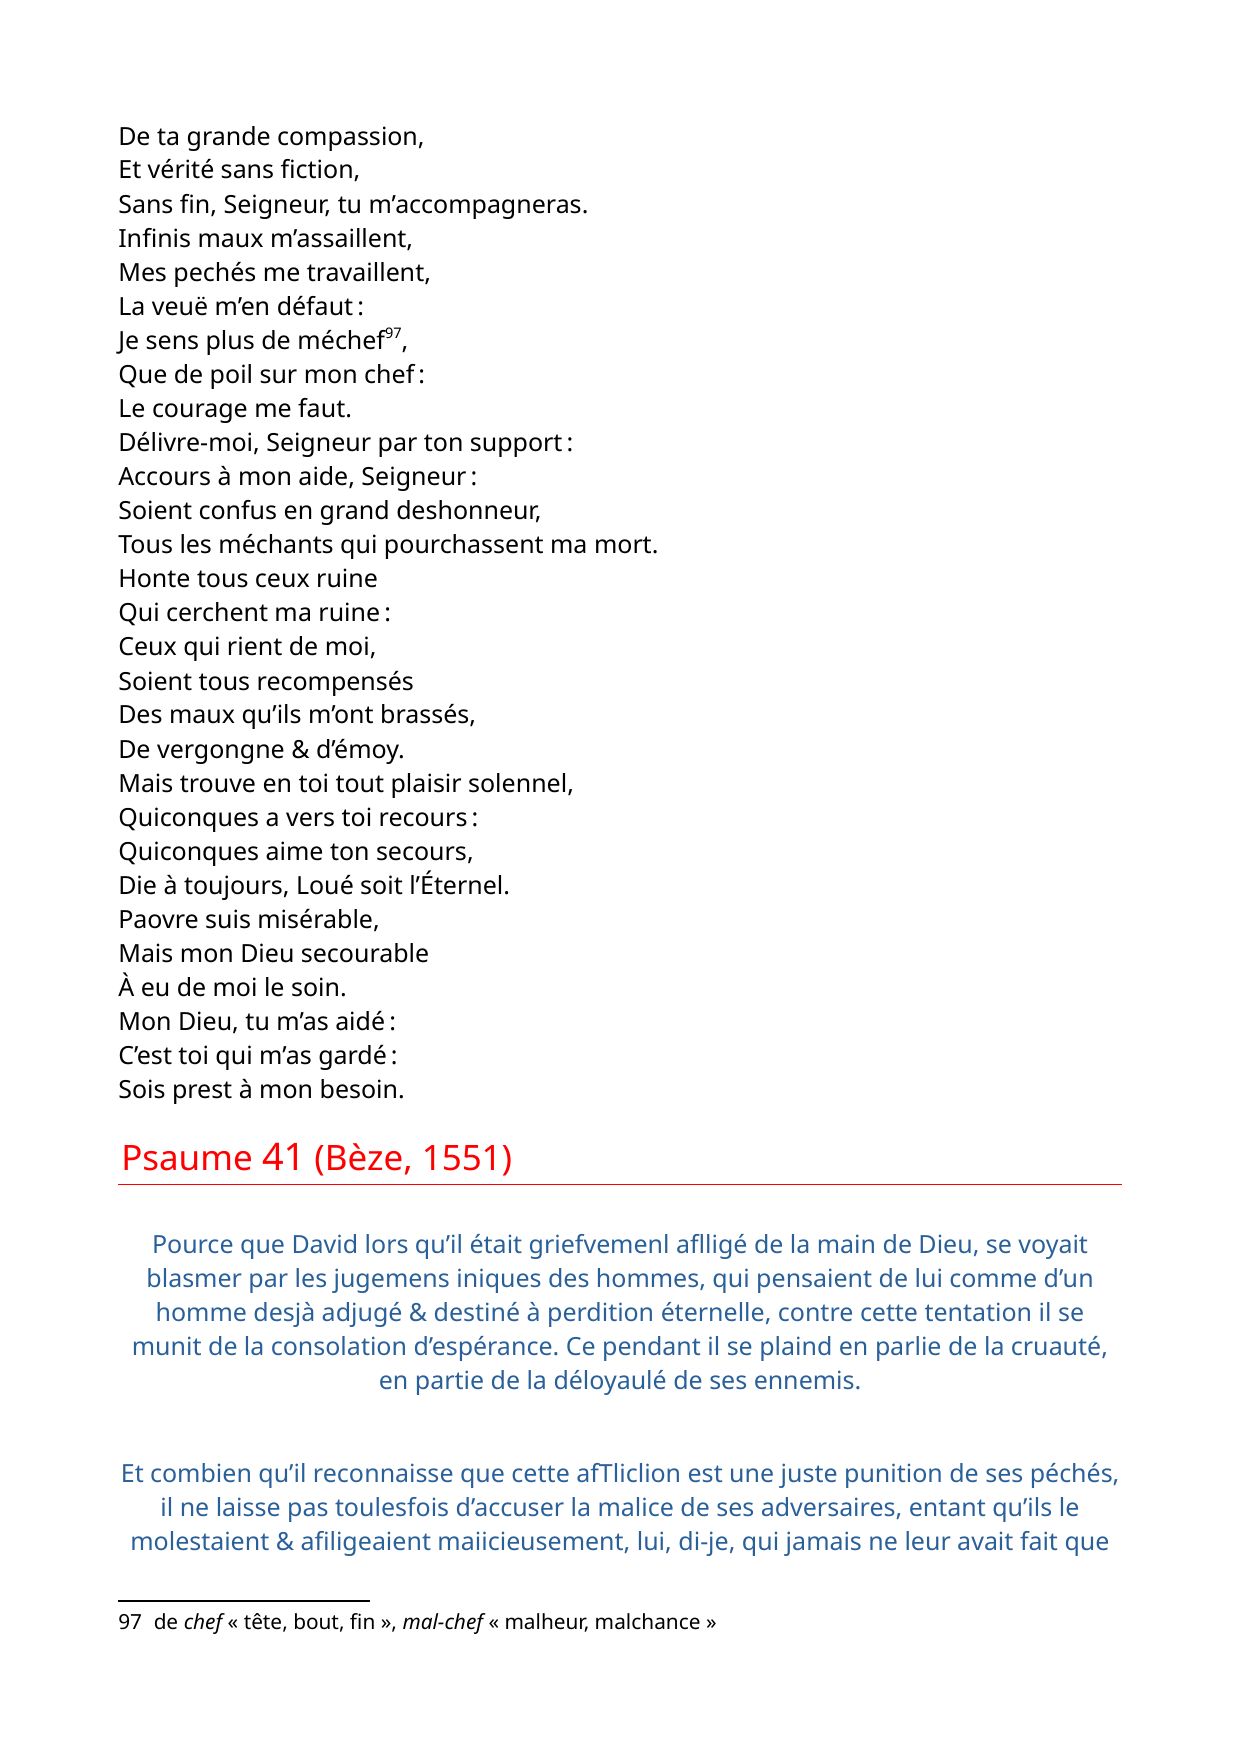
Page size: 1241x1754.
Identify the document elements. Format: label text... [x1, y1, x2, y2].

text Accours à mon aide, Seigneur : [118, 459, 1122, 493]
text Honte tous ceux ruine [118, 561, 1122, 595]
text Que de poil sur mon chef : [118, 357, 1122, 391]
text De ta grande compassion, [118, 118, 1122, 152]
text Mais trouve en toi tout plaisir solennel, [118, 765, 1122, 799]
text Mon Dieu, tu m’as aidé : [118, 1004, 1122, 1038]
text Sois prest à mon besoin. [118, 1072, 1122, 1106]
text À eu de moi le soin. [118, 970, 1122, 1004]
text Qui cerchent ma ruine : [118, 595, 1122, 629]
text C’est toi qui m’as gardé : [118, 1038, 1122, 1072]
text Die à toujours, Loué soit l’Éternel. [118, 867, 1122, 902]
text Quiconques a vers toi recours : [118, 799, 1122, 833]
text Le courage me faut. [118, 391, 1122, 425]
subtitle Psaume 41 (Bèze, 1551) [118, 1127, 1122, 1184]
text Tous les méchants qui pourchassent ma mort. [118, 527, 1122, 561]
text Mais mon Dieu secourable [118, 936, 1122, 970]
text Pource que David lors qu’il était griefvemenl aflligé de la main de Dieu, se voyait blasmer par les jugemens iniques des hommes, qui pensaient de lui comme d’un homme desjà adjugé & destiné à perdition éternelle, contre cette tentation il se munit de la consolation d’espérance. Ce pendant il se plaind en parlie de la cruauté, en partie de la déloyaulé de ses ennemis. [118, 1226, 1122, 1397]
text Mes pechés me travaillent, [118, 254, 1122, 288]
text Délivre-moi, Seigneur par ton support : [118, 425, 1122, 459]
text De vergongne & d’émoy. [118, 731, 1122, 765]
text Sans fin, Seigneur, tu m’accompagneras. [118, 186, 1122, 220]
text Quiconques aime ton secours, [118, 833, 1122, 867]
text Je sens plus de méchef, [118, 322, 1122, 357]
text Des maux qu’ils m’ont brassés, [118, 697, 1122, 731]
text Soient tous recompensés [118, 663, 1122, 697]
text La veuë m’en défaut : [118, 288, 1122, 322]
text Infinis maux m’assaillent, [118, 220, 1122, 254]
text Paovre suis misérable, [118, 902, 1122, 936]
text Et combien qu’il reconnaisse que cette afTliclion est une juste punition de ses péchés, il ne laisse pas toulesfois d’accuser la malice de ses adversaires, entant qu’ils le molestaient & afiligeaient maiicieusement, lui, di-je, qui jamais ne leur avait fait que [118, 1456, 1122, 1558]
text Ceux qui rient de moi, [118, 629, 1122, 663]
text Et vérité sans fiction, [118, 152, 1122, 186]
text de chef « tête, bout, fin », mal-chef « malheur, malchance » [118, 1607, 1122, 1636]
text Soient confus en grand deshonneur, [118, 493, 1122, 527]
